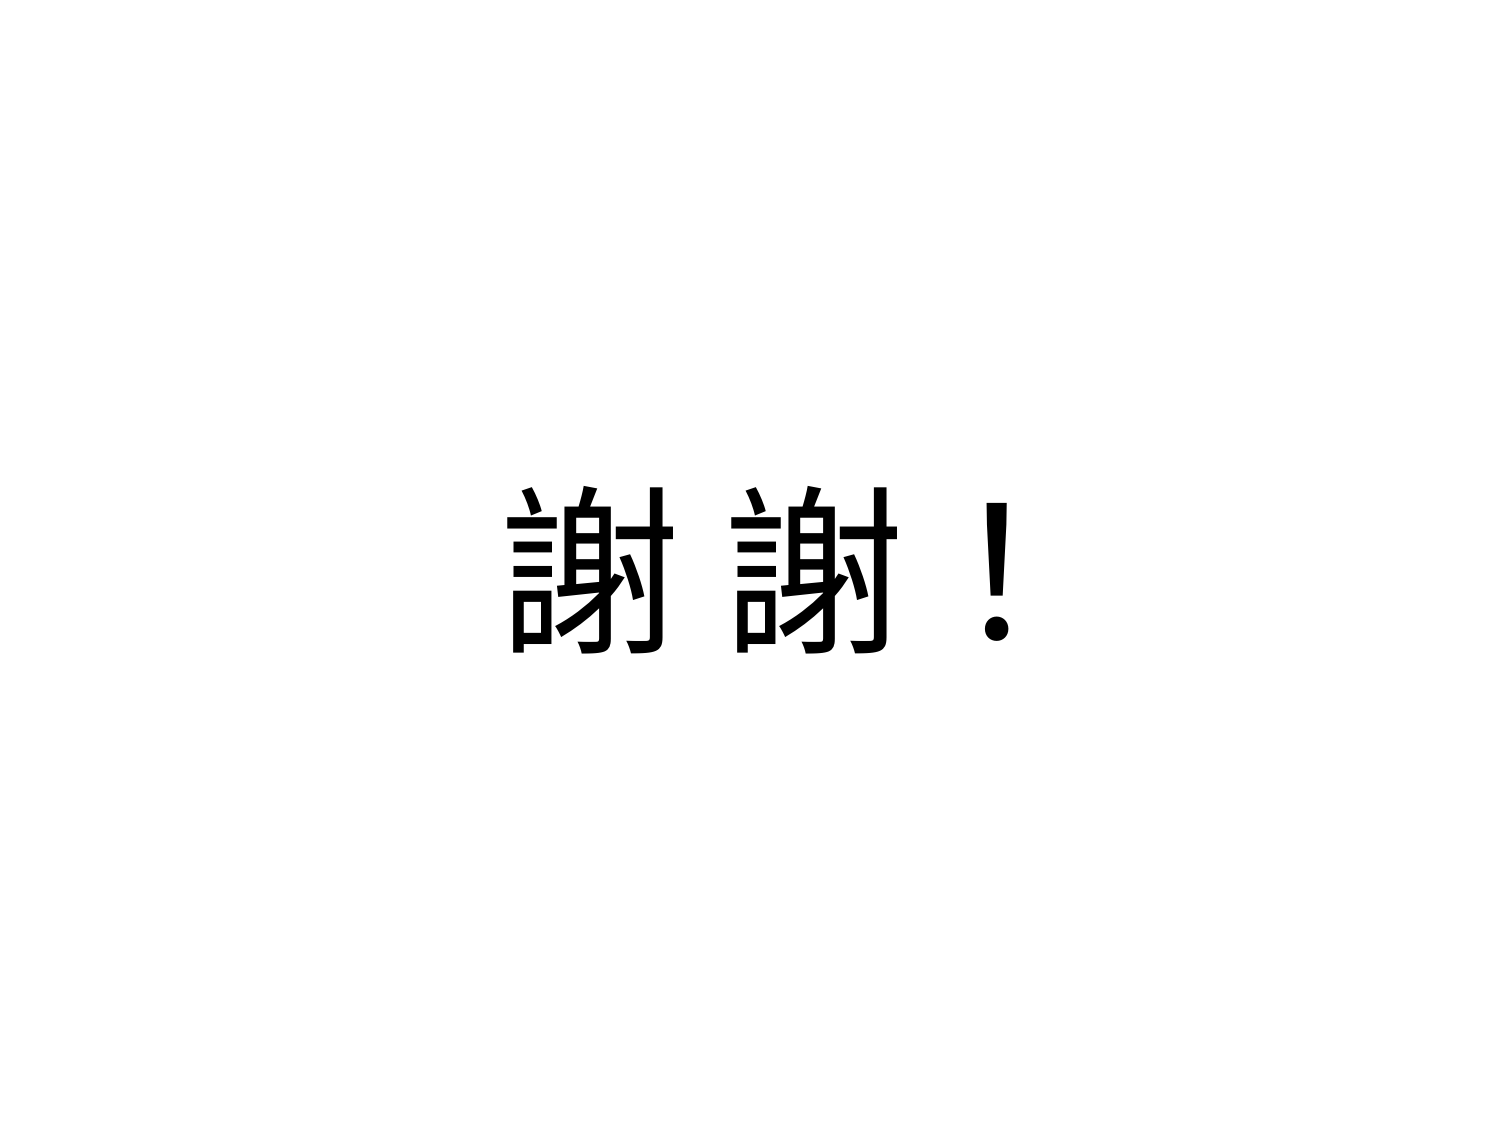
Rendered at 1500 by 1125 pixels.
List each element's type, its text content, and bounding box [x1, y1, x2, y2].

title 謝 謝！ [275, 385, 1263, 749]
